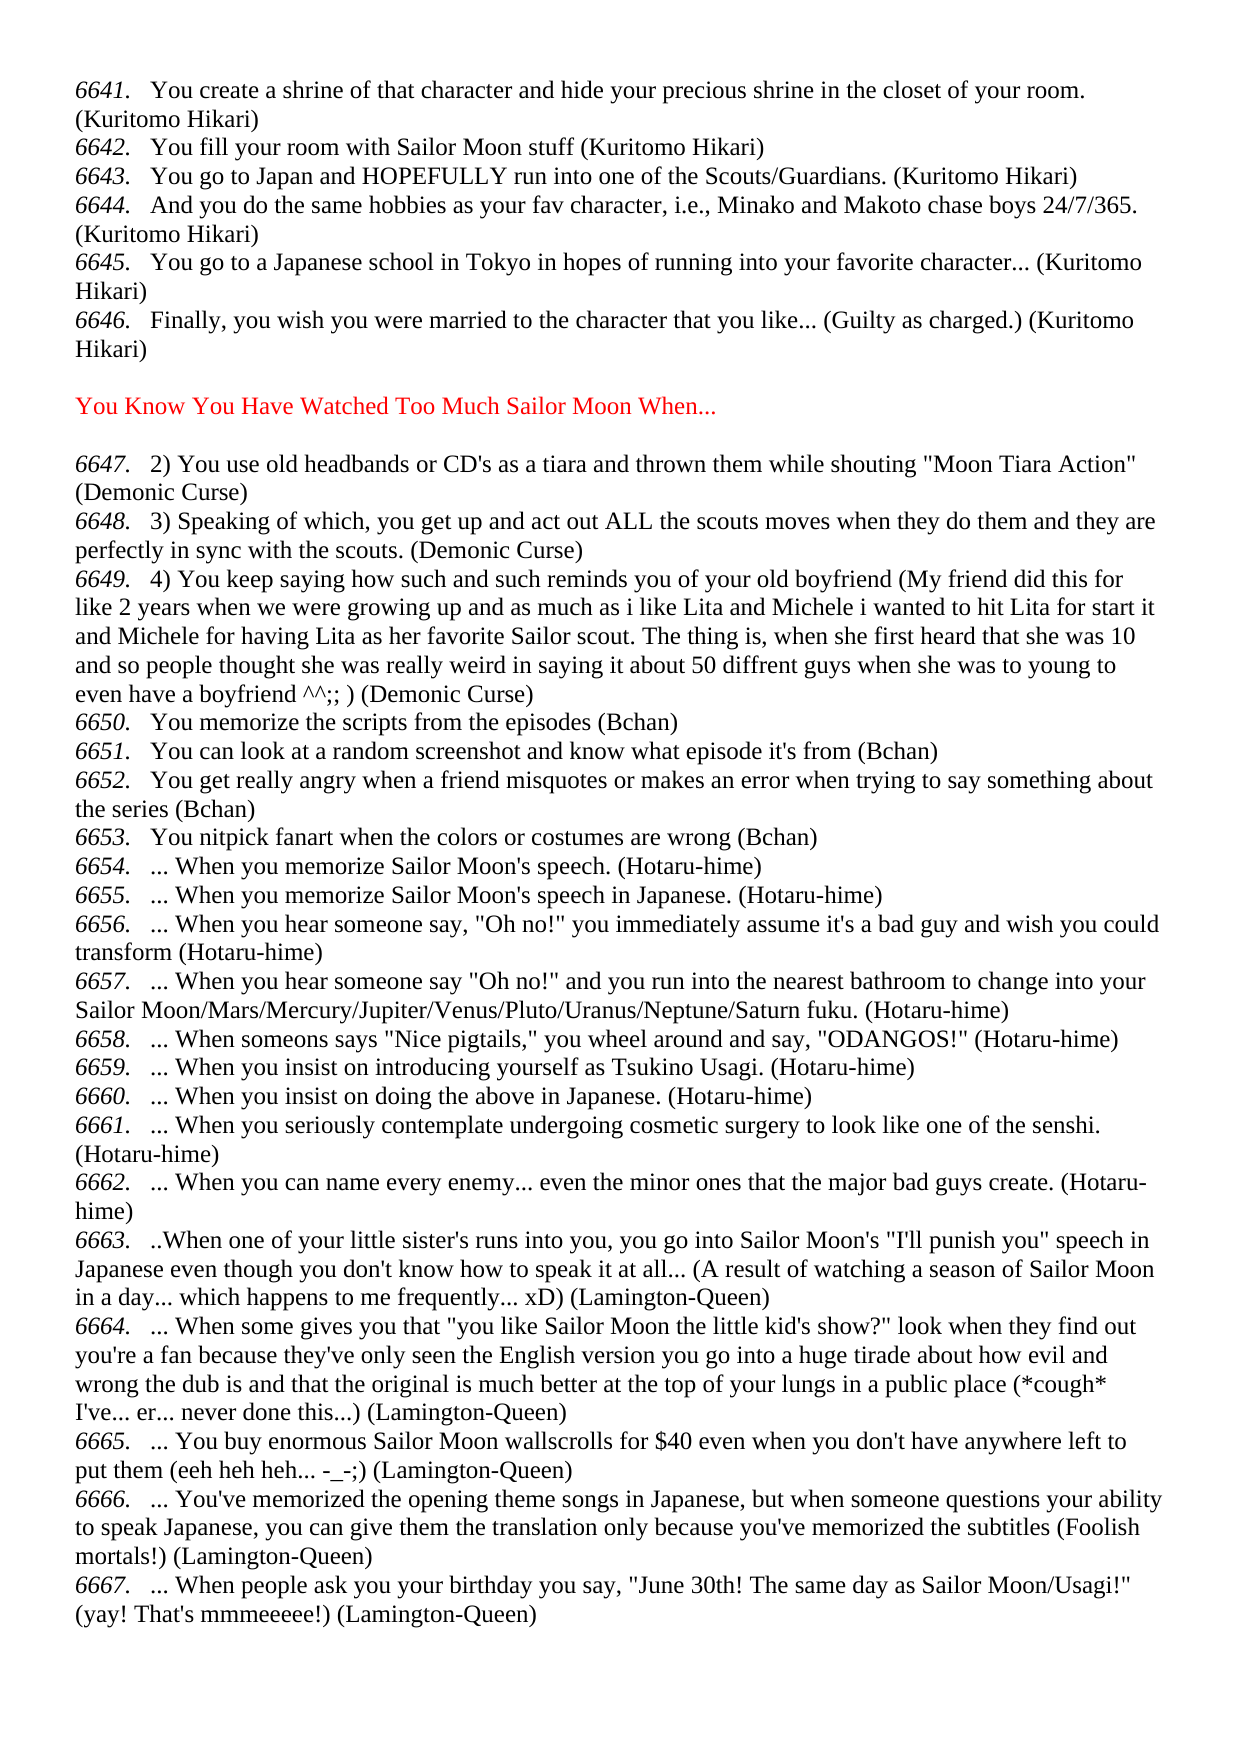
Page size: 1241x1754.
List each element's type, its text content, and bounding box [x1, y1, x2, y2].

list ... When some gives you that "you like Sailor Moon the little kid's show?" look when they find out you're a fan because they've only seen the English version you go into a huge tirade about how evil and wrong the dub is and that the original is much better at the top of your lungs in a public place (*cough* I've... er... never done this...) (Lamington-Queen) [75, 1311, 1165, 1426]
list You go to Japan and HOPEFULLY run into one of the Scouts/Guardians. (Kuritomo Hikari) [75, 161, 1165, 190]
list You nitpick fanart when the colors or costumes are wrong (Bchan) [75, 822, 1165, 851]
list You memorize the scripts from the episodes (Bchan) [75, 707, 1165, 736]
list ... When you memorize Sailor Moon's speech in Japanese. (Hotaru-hime) [75, 880, 1165, 909]
list ..When one of your little sister's runs into you, you go into Sailor Moon's "I'll punish you" speech in Japanese even though you don't know how to speak it at all... (A result of watching a season of Sailor Moon in a day... which happens to me frequently... xD) (Lamington-Queen) [75, 1225, 1165, 1311]
list And you do the same hobbies as your fav character, i.e., Minako and Makoto chase boys 24/7/365. (Kuritomo Hikari) [75, 190, 1165, 247]
list ... You buy enormous Sailor Moon wallscrolls for $40 even when you don't have anywhere left to put them (eeh heh heh... -_-;) (Lamington-Queen) [75, 1426, 1165, 1484]
list 2) You use old headbands or CD's as a tiara and thrown them while shouting "Moon Tiara Action" (Demonic Curse) [75, 449, 1165, 506]
list ... When you seriously contemplate undergoing cosmetic surgery to look like one of the senshi. (Hotaru-hime) [75, 1110, 1165, 1167]
list Finally, you wish you were married to the character that you like... (Guilty as charged.) (Kuritomo Hikari) [75, 305, 1165, 362]
list ... When you can name every enemy... even the minor ones that the major bad guys create. (Hotaru-hime) [75, 1167, 1165, 1225]
list ... When someons says "Nice pigtails," you wheel around and say, "ODANGOS!" (Hotaru-hime) [75, 1024, 1165, 1052]
list ... When you memorize Sailor Moon's speech. (Hotaru-hime) [75, 851, 1165, 880]
list ... You've memorized the opening theme songs in Japanese, but when someone questions your ability to speak Japanese, you can give them the translation only because you've memorized the subtitles (Foolish mortals!) (Lamington-Queen) [75, 1484, 1165, 1570]
list 4) You keep saying how such and such reminds you of your old boyfriend (My friend did this for like 2 years when we were growing up and as much as i like Lita and Michele i wanted to hit Lita for start it and Michele for having Lita as her favorite Sailor scout. The thing is, when she first heard that she was 10 and so people thought she was really weird in saying it about 50 diffrent guys when she was to young to even have a boyfriend ^^;; ) (Demonic Curse) [75, 564, 1165, 707]
list You get really angry when a friend misquotes or makes an error when trying to say something about the series (Bchan) [75, 765, 1165, 822]
list ... When you insist on doing the above in Japanese. (Hotaru-hime) [75, 1081, 1165, 1110]
list 3) Speaking of which, you get up and act out ALL the scouts moves when they do them and they are perfectly in sync with the scouts. (Demonic Curse) [75, 506, 1165, 564]
text You Know You Have Watched Too Much Sailor Moon When... [75, 391, 1165, 420]
list ... When you insist on introducing yourself as Tsukino Usagi. (Hotaru-hime) [75, 1052, 1165, 1081]
list ... When you hear someone say, "Oh no!" you immediately assume it's a bad guy and wish you could transform (Hotaru-hime) [75, 909, 1165, 966]
list You create a shrine of that character and hide your precious shrine in the closet of your room. (Kuritomo Hikari) [75, 75, 1165, 132]
list You fill your room with Sailor Moon stuff (Kuritomo Hikari) [75, 132, 1165, 161]
list ... When you hear someone say "Oh no!" and you run into the nearest bathroom to change into your Sailor Moon/Mars/Mercury/Jupiter/Venus/Pluto/Uranus/Neptune/Saturn fuku. (Hotaru-hime) [75, 966, 1165, 1024]
list You can look at a random screenshot and know what episode it's from (Bchan) [75, 736, 1165, 765]
list ... When people ask you your birthday you say, "June 30th! The same day as Sailor Moon/Usagi!" (yay! That's mmmeeeee!) (Lamington-Queen) [75, 1570, 1165, 1627]
list You go to a Japanese school in Tokyo in hopes of running into your favorite character... (Kuritomo Hikari) [75, 247, 1165, 305]
